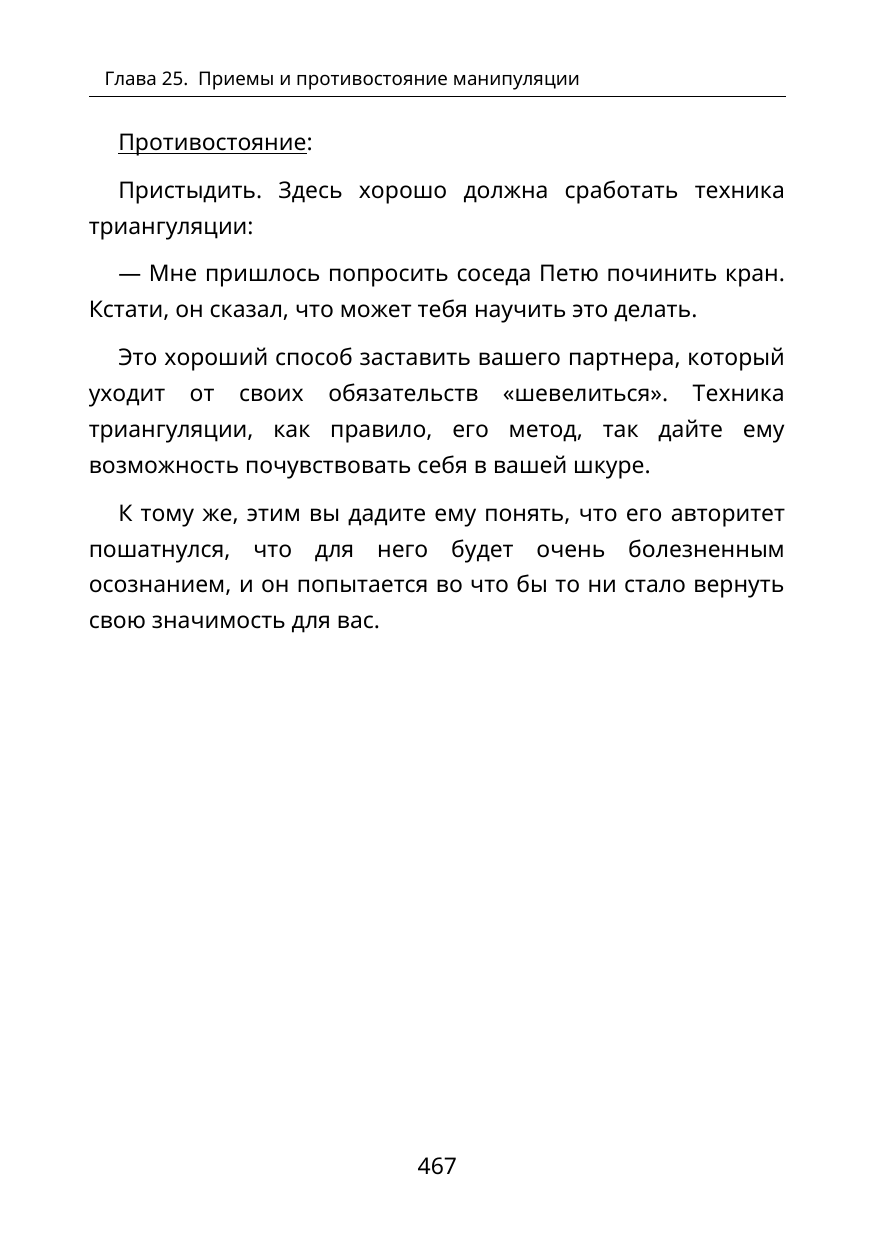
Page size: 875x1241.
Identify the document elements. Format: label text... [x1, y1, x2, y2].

text Противостояние: [88, 126, 786, 157]
text — Мне пришлось попросить соседа Петю починить кран. Кстати, он сказал, что может тебя научить это делать. [88, 257, 786, 324]
text Это хороший способ заставить вашего партнера, который уходит от своих обязательств «шевелиться». Техника триангуляции, как правило, его метод, так дайте ему возможность почувствовать себя в вашей шкуре. [88, 341, 786, 480]
text К тому же, этим вы дадите ему понять, что его авторитет пошатнулся, что для него будет очень болезненным осознанием, и он попытается во что бы то ни стало вернуть свою значимость для вас. [88, 497, 786, 636]
text Пристыдить. Здесь хорошо должна сработать техника триангуляции: [88, 174, 786, 241]
